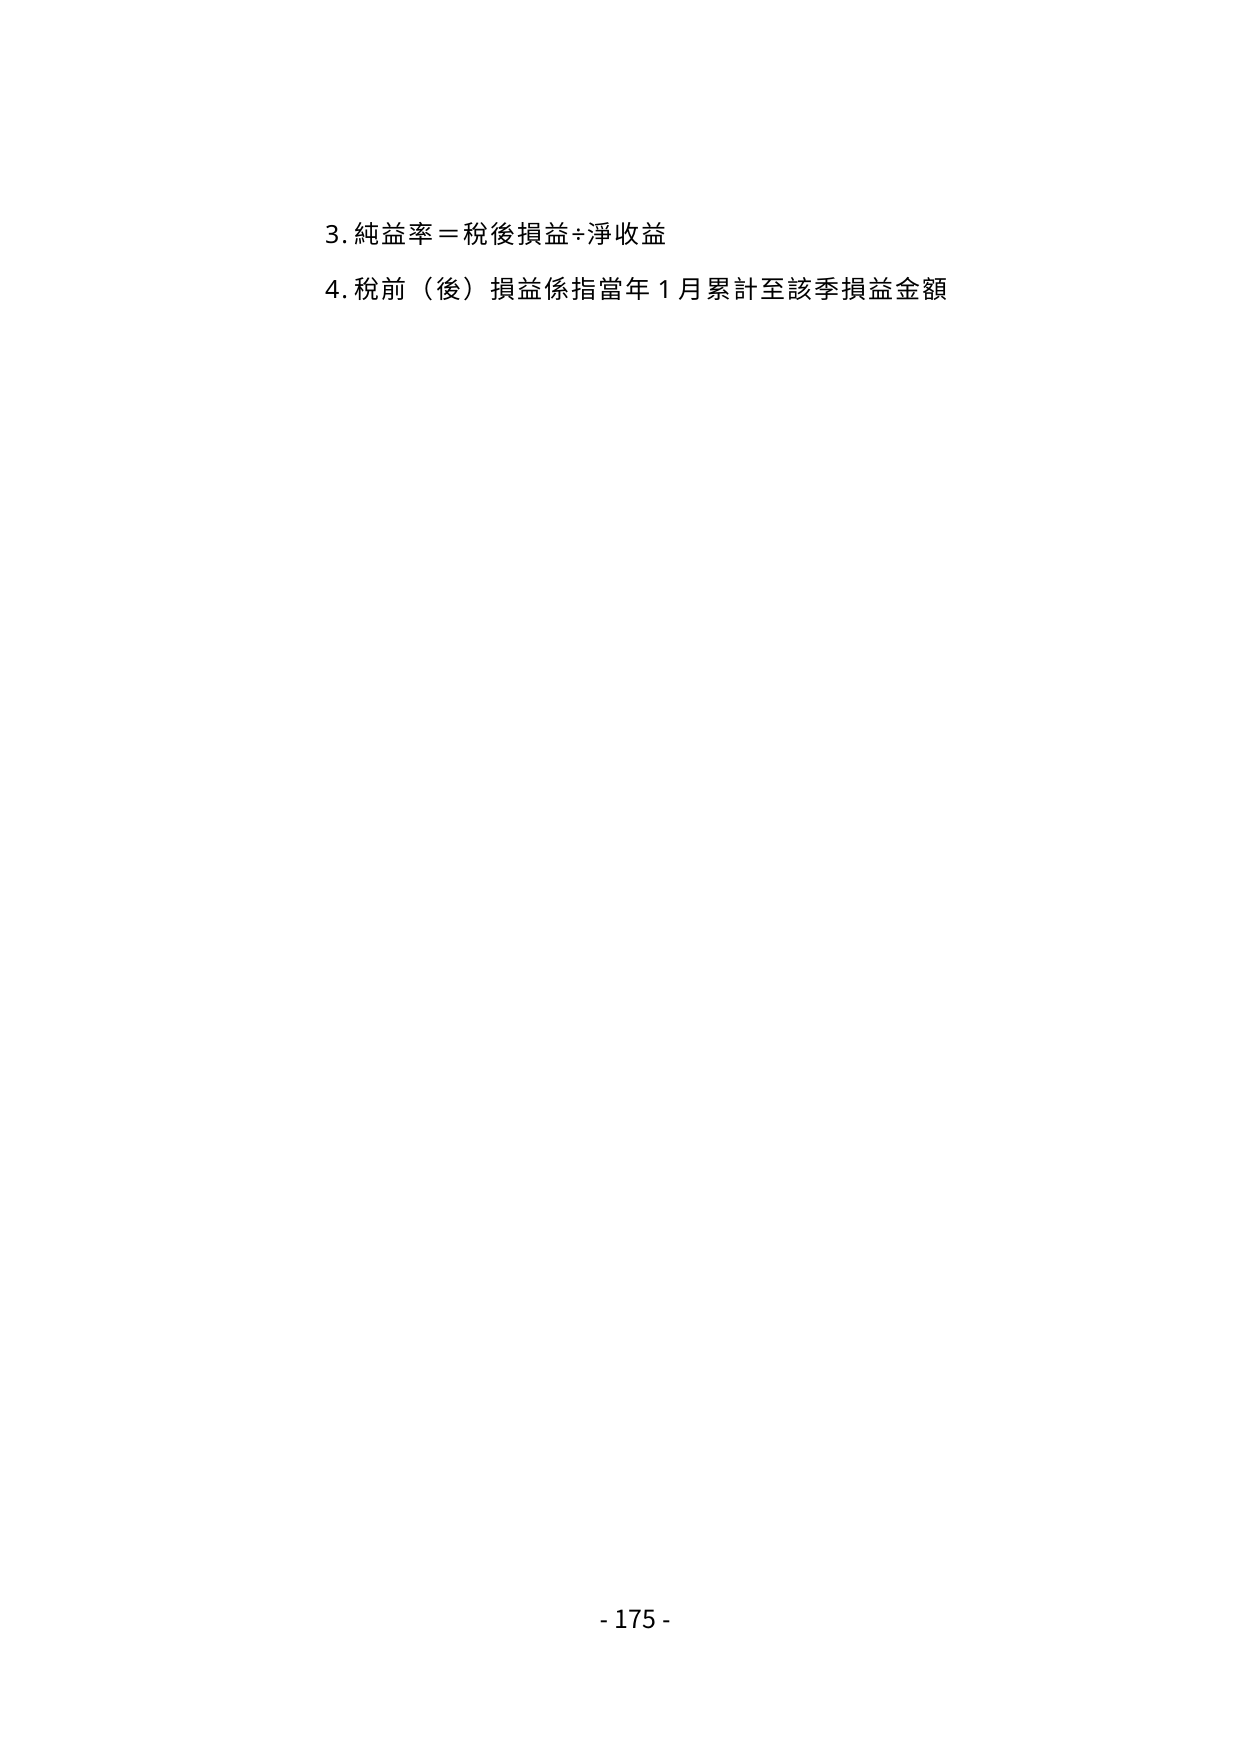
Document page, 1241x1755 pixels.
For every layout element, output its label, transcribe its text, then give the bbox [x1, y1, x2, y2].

text 3. 純益率＝稅後損益÷淨收益 [325, 215, 1122, 251]
text 4. 稅前（後）損益係指當年1月累計至該季損益金額 [325, 269, 1122, 305]
